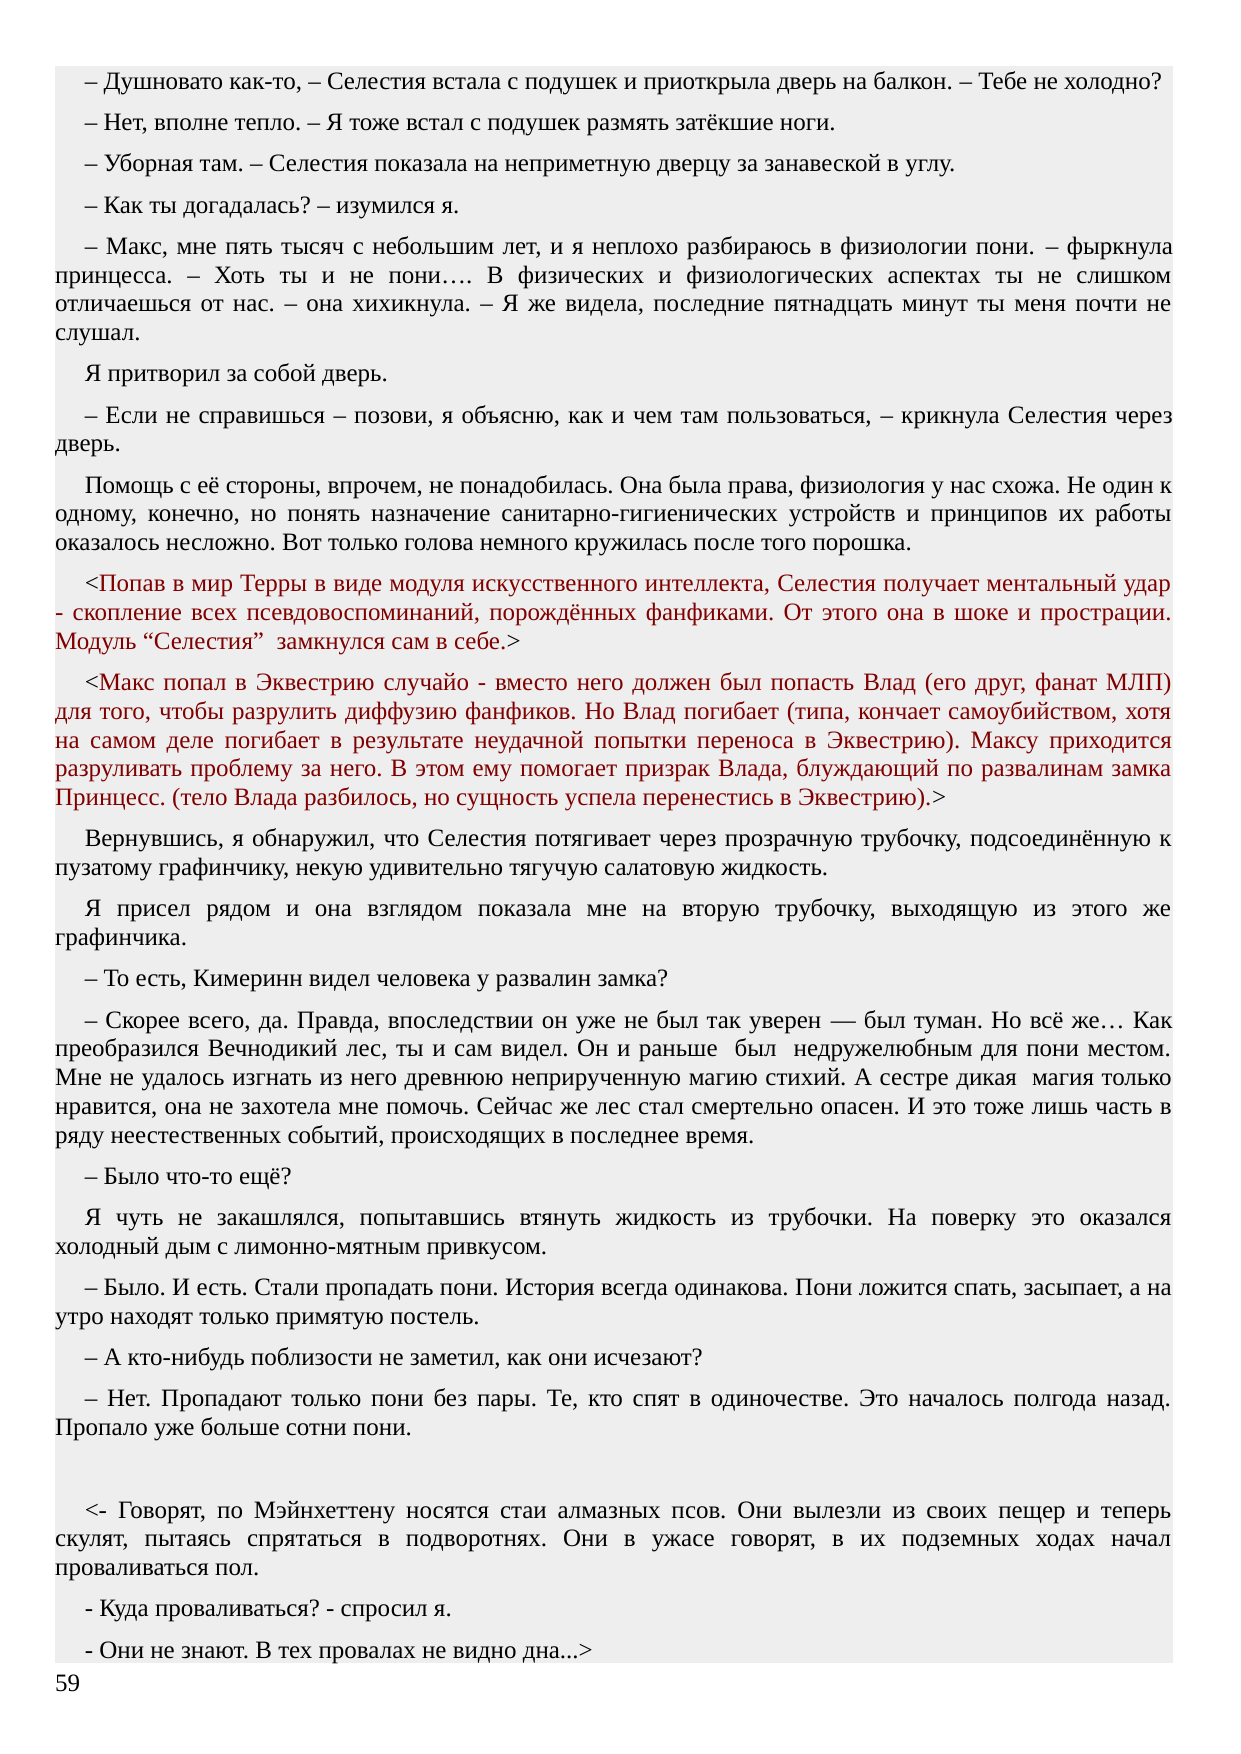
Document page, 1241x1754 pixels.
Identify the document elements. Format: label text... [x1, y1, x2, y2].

text <Попав в мир Терры в виде модуля искусственного интеллекта, Селестия получает ментальный удар - скопление всех псевдовоспоминаний, порождённых фанфиками. От этого она в шоке и прострации. Модуль “Селестия” замкнулся сам в себе.> [55, 568, 1173, 655]
text Вернувшись, я обнаружил, что Селестия потягивает через прозрачную трубочку, подсоединённую к пузатому графинчику, некую удивительно тягучую салатовую жидкость. [55, 823, 1173, 881]
text Я притворил за собой дверь. [55, 358, 1173, 387]
text Помощь с её стороны, впрочем, не понадобилась. Она была права, физиология у нас схожа. Не один к одному, конечно, но понять назначение санитарно-гигиенических устройств и принципов их работы оказалось несложно. Вот только голова немного кружилась после того порошка. [55, 470, 1173, 556]
text – Как ты догадалась? – изумился я. [55, 190, 1173, 218]
text <- Говорят, по Мэйнхеттену носятся стаи алмазных псов. Они вылезли из своих пещер и теперь скулят, пытаясь спрятаться в подворотнях. Они в ужасе говорят, в их подземных ходах начал проваливаться пол. [55, 1495, 1173, 1581]
text – Нет. Пропадают только пони без пары. Те, кто спят в одиночестве. Это началось полгода назад. Пропало уже больше сотни пони. [55, 1383, 1173, 1441]
text - Они не знают. В тех провалах не видно дна...> [55, 1635, 1173, 1663]
text – Душновато как-то, – Селестия встала с подушек и приоткрыла дверь на балкон. – Тебе не холодно? [55, 66, 1173, 95]
text Я чуть не закашлялся, попытавшись втянуть жидкость из трубочки. На поверку это оказался холодный дым с лимонно-мятным привкусом. [55, 1202, 1173, 1260]
text – Если не справишься – позови, я объясню, как и чем там пользоваться, – крикнула Селестия через дверь. [55, 400, 1173, 457]
text – Скорее всего, да. Правда, впоследствии он уже не был так уверен — был туман. Но всё же… Как преобразился Вечнодикий лес, ты и сам видел. Он и раньше был недружелюбным для пони местом. Мне не удалось изгнать из него древнюю неприрученную магию стихий. А сестре дикая магия только нравится, она не захотела мне помочь. Сейчас же лес стал смертельно опасен. И это тоже лишь часть в ряду неестественных событий, происходящих в последнее время. [55, 1005, 1173, 1148]
text – Было. И есть. Стали пропадать пони. История всегда одинакова. Пони ложится спать, засыпает, а на утро находят только примятую постель. [55, 1272, 1173, 1330]
text - Куда проваливаться? - спросил я. [55, 1593, 1173, 1622]
text – Уборная там. – Селестия показала на неприметную дверцу за занавеской в углу. [55, 148, 1173, 177]
text – А кто-нибудь поблизости не заметил, как они исчезают? [55, 1342, 1173, 1371]
text – То есть, Кимеринн видел человека у развалин замка? [55, 963, 1173, 992]
text – Макс, мне пять тысяч с небольшим лет, и я неплохо разбираюсь в физиологии пони. – фыркнула принцесса. – Хоть ты и не пони…. В физических и физиологических аспектах ты не слишком отличаешься от нас. – она хихикнула. – Я же видела, последние пятнадцать минут ты меня почти не слушал. [55, 231, 1173, 346]
text – Нет, вполне тепло. – Я тоже встал с подушек размять затёкшие ноги. [55, 107, 1173, 136]
text Я присел рядом и она взглядом показала мне на вторую трубочку, выходящую из этого же графинчика. [55, 893, 1173, 951]
text <Макс попал в Эквестрию случайо - вместо него должен был попасть Влад (его друг, фанат МЛП) для того, чтобы разрулить диффузию фанфиков. Но Влад погибает (типа, кончает самоубийством, хотя на самом деле погибает в результате неудачной попытки переноса в Эквестрию). Максу приходится разруливать проблему за него. В этом ему помогает призрак Влада, блуждающий по развалинам замка Принцесс. (тело Влада разбилось, но сущность успела перенестись в Эквестрию).> [55, 667, 1173, 811]
text – Было что-то ещё? [55, 1161, 1173, 1190]
